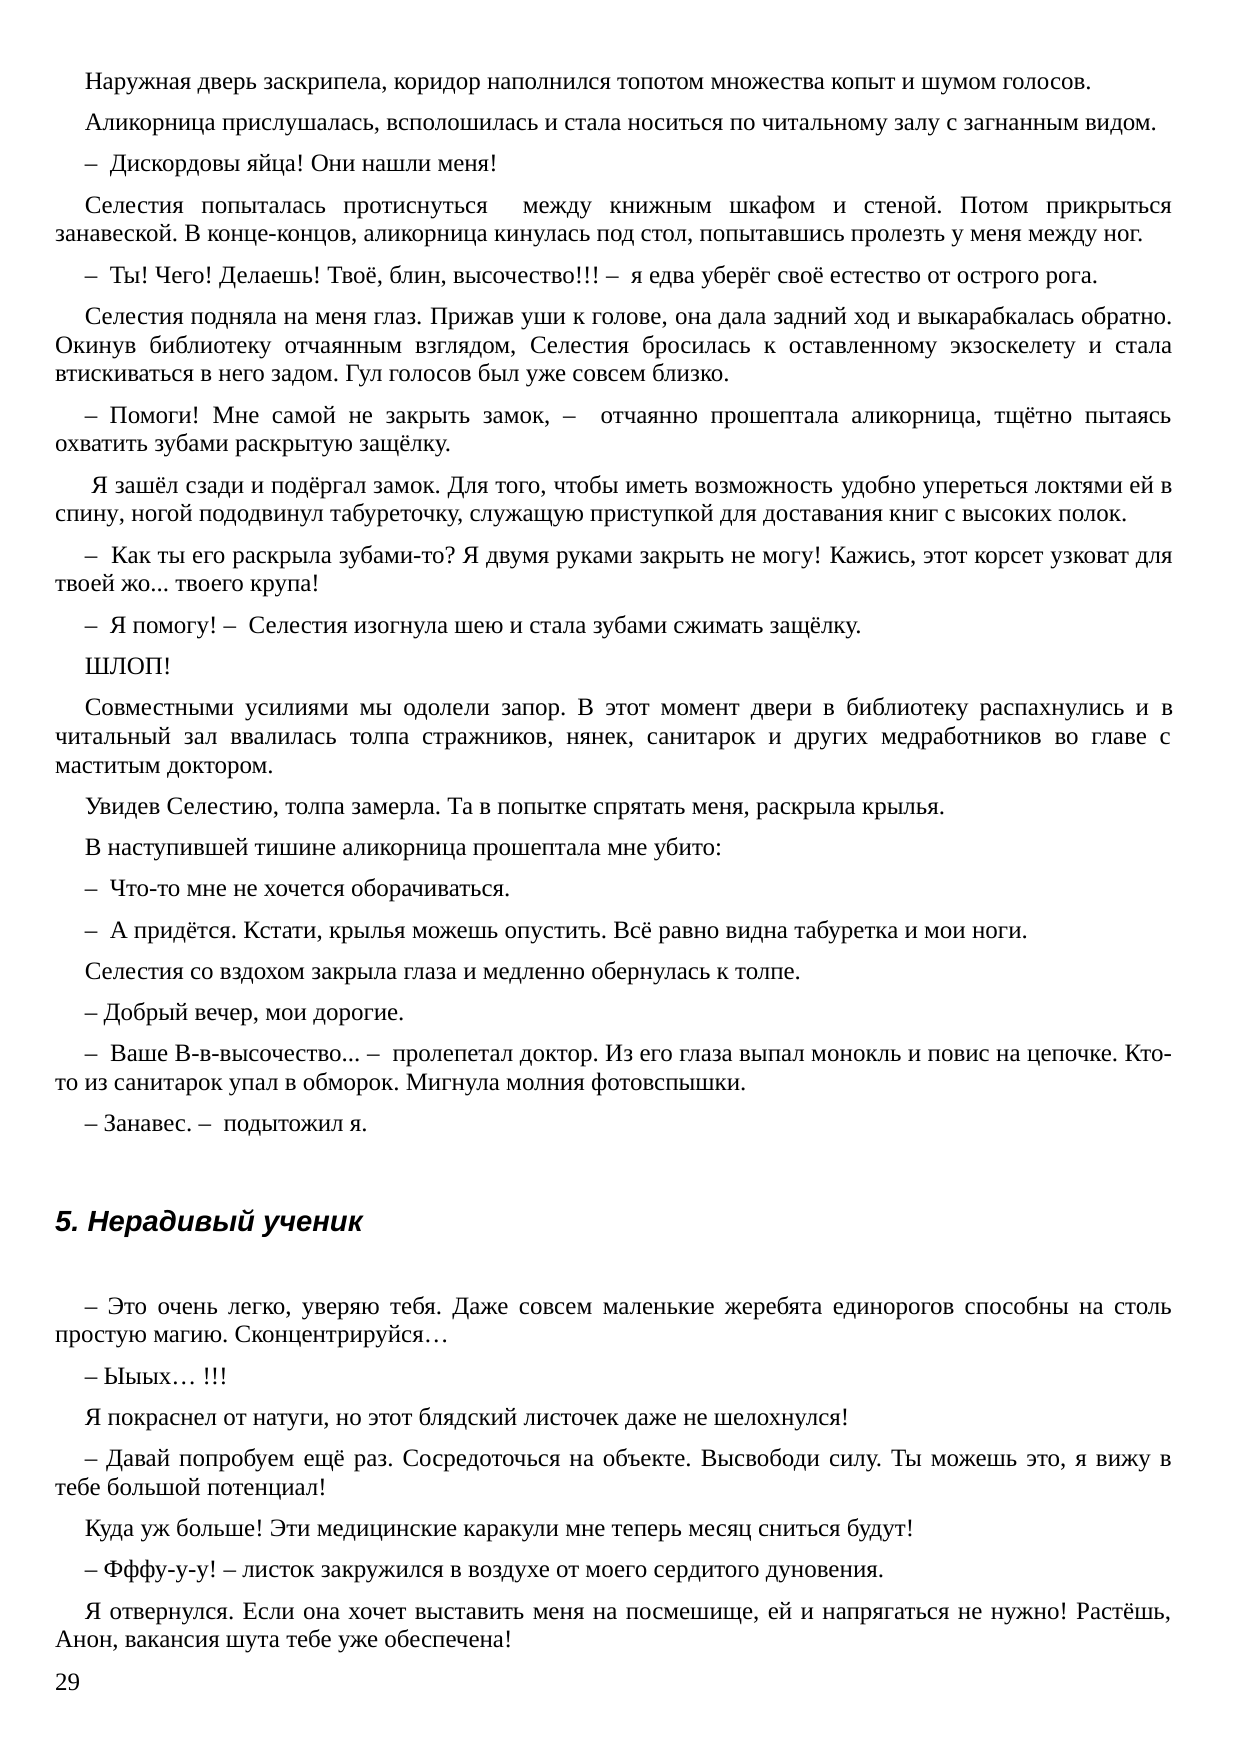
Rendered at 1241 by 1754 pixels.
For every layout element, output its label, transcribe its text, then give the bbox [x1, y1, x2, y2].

text – Как ты его раскрыла зубами-то? Я двумя руками закрыть не могу! Кажись, этот корсет узковат для твоей жо... твоего крупа! [55, 540, 1173, 597]
text – Занавес. – подытожил я. [55, 1108, 1173, 1137]
text В наступившей тишине аликорница прошептала мне убито: [55, 832, 1173, 861]
text – Что-то мне не хочется оборачиваться. [55, 873, 1173, 902]
text Наружная дверь заскрипела, коридор наполнился топотом множества копыт и шумом голосов. [55, 66, 1173, 95]
text Я зашёл сзади и подёргал замок. Для того, чтобы иметь возможность удобно упереться локтями ей в спину, ногой пододвинул табуреточку, служащую приступкой для доставания книг с высоких полок. [55, 470, 1173, 527]
text – Ыыых… !!! [55, 1361, 1173, 1389]
text – Помоги! Мне самой не закрыть замок, – отчаянно прошептала аликорница, тщётно пытаясь охватить зубами раскрытую защёлку. [55, 400, 1173, 457]
text Селестия со вздохом закрыла глаза и медленно обернулась к толпе. [55, 956, 1173, 985]
text Совместными усилиями мы одолели запор. В этот момент двери в библиотеку распахнулись и в читальный зал ввалилась толпа стражников, нянек, санитарок и других медработников во главе с маститым доктором. [55, 692, 1173, 778]
text – Фффу-у-у! – листок закружился в воздухе от моего сердитого дуновения. [55, 1554, 1173, 1583]
text – Ваше В-в-высочество... – пролепетал доктор. Из его глаза выпал монокль и повис на цепочке. Кто-то из санитарок упал в обморок. Мигнула молния фотовспышки. [55, 1038, 1173, 1096]
subtitle 5. Нерадивый ученик [55, 1203, 1173, 1237]
text – Ты! Чего! Делаешь! Твоё, блин, высочество!!! – я едва уберёг своё естество от острого рога. [55, 260, 1173, 288]
text Увидев Селестию, толпа замерла. Та в попытке спрятать меня, раскрыла крылья. [55, 791, 1173, 820]
text – А придётся. Кстати, крылья можешь опустить. Всё равно видна табуретка и мои ноги. [55, 915, 1173, 943]
text ШЛОП! [55, 651, 1173, 680]
text Куда уж больше! Эти медицинские каракули мне теперь месяц сниться будут! [55, 1513, 1173, 1542]
text – Добрый вечер, мои дорогие. [55, 997, 1173, 1026]
text Я покраснел от натуги, но этот блядский листочек даже не шелохнулся! [55, 1402, 1173, 1431]
text – Давай попробуем ещё раз. Сосредоточься на объекте. Высвободи силу. Ты можешь это, я вижу в тебе большой потенциал! [55, 1443, 1173, 1501]
text Селестия подняла на меня глаз. Прижав уши к голове, она дала задний ход и выкарабкалась обратно. Окинув библиотеку отчаянным взглядом, Селестия бросилась к оставленному экзоскелету и стала втискиваться в него задом. Гул голосов был уже совсем близко. [55, 301, 1173, 387]
text – Я помогу! – Селестия изогнула шею и стала зубами сжимать защёлку. [55, 610, 1173, 638]
text – Это очень легко, уверяю тебя. Даже совсем маленькие жеребята единорогов способны на столь простую магию. Сконцентрируйся… [55, 1291, 1173, 1348]
text Селестия попыталась протиснуться между книжным шкафом и стеной. Потом прикрыться занавеской. В конце-концов, аликорница кинулась под стол, попытавшись пролезть у меня между ног. [55, 190, 1173, 247]
text – Дискордовы яйца! Они нашли меня! [55, 148, 1173, 177]
text Я отвернулся. Если она хочет выставить меня на посмешище, ей и напрягаться не нужно! Растёшь, Анон, вакансия шута тебе уже обеспечена! [55, 1596, 1173, 1653]
text Аликорница прислушалась, всполошилась и стала носиться по читальному залу с загнанным видом. [55, 107, 1173, 136]
